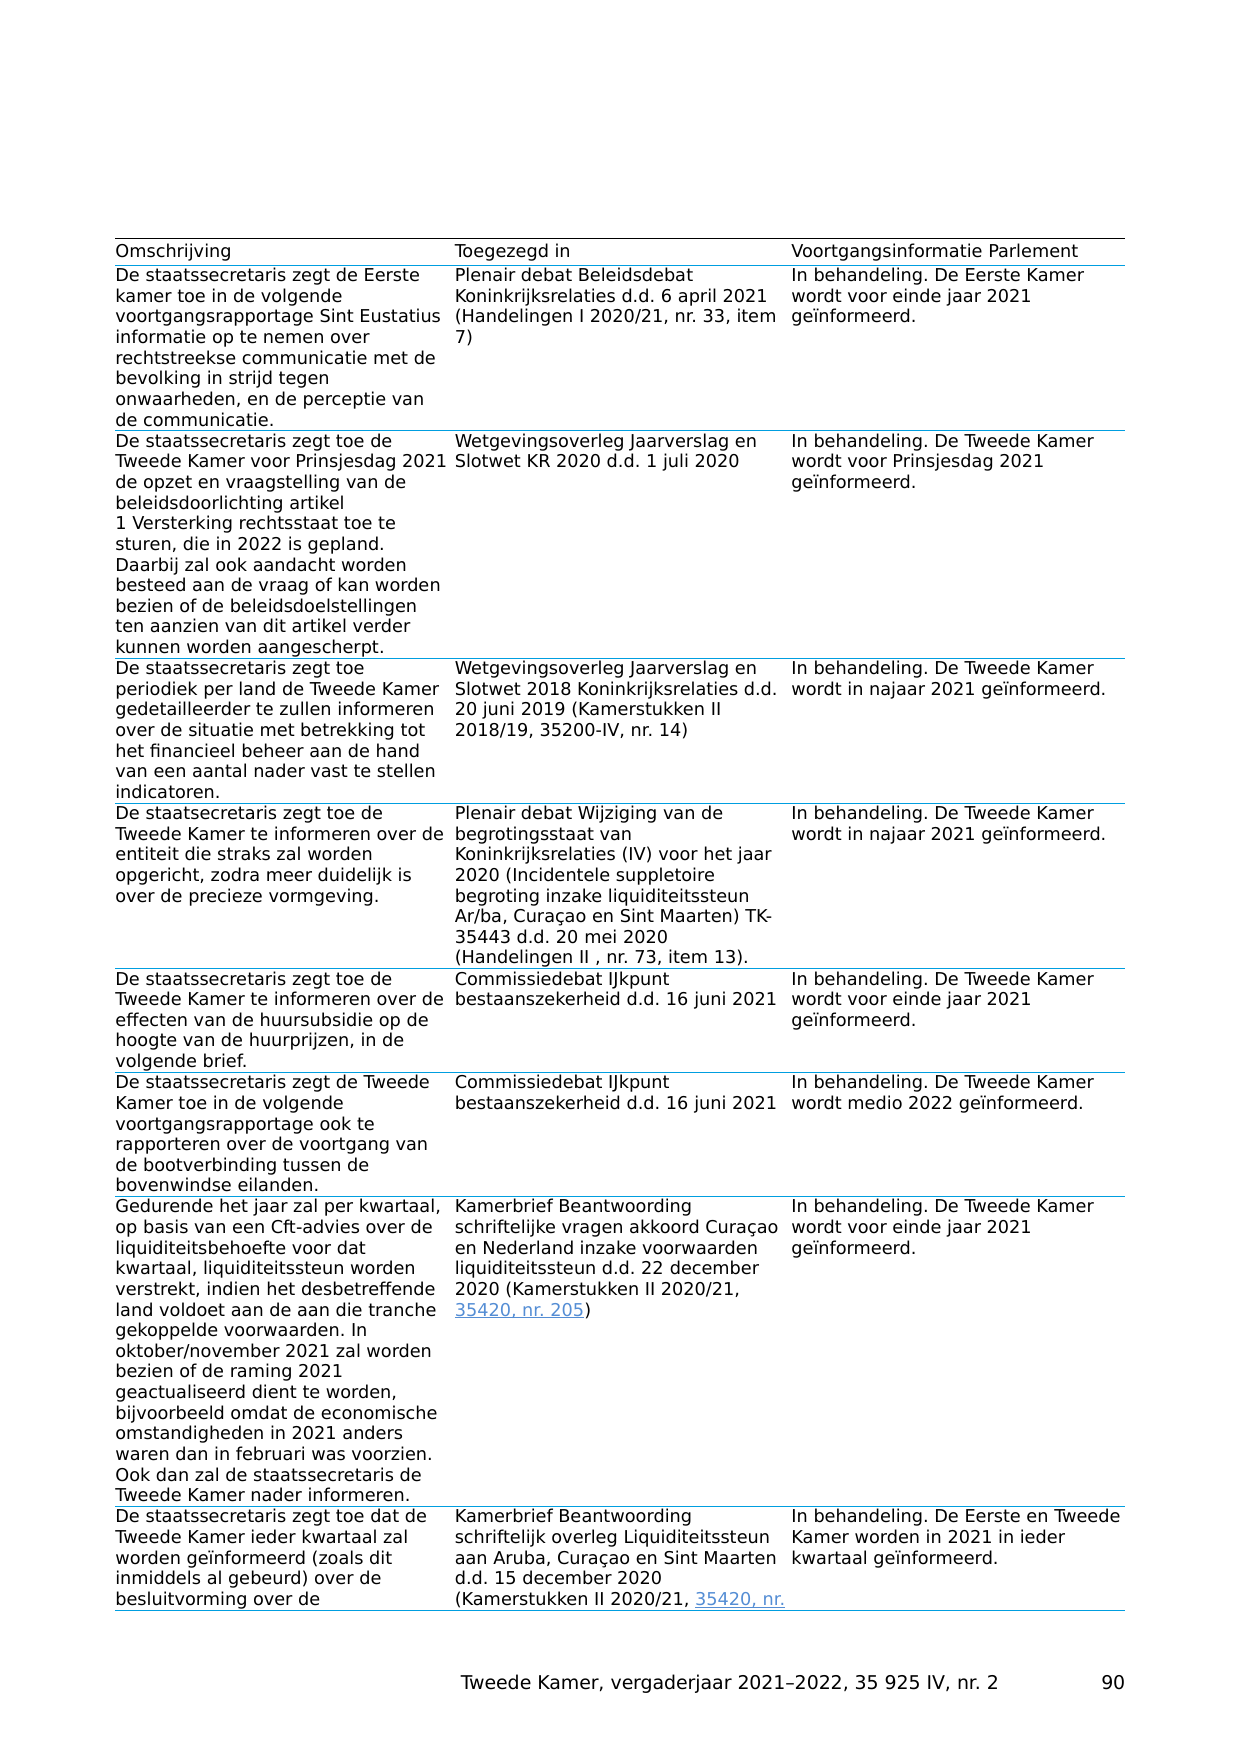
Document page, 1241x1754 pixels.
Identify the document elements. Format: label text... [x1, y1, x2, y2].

table_cell In behandeling. De Tweede Kamer wordt voor einde jaar 2021 geïnformeerd. [788, 1197, 1125, 1506]
table_cell Toegezegd in [452, 239, 788, 265]
table_cell Gedurende het jaar zal per kwartaal, op basis van een Cft-advies over de liquiditeitsbehoefte voor dat kwartaal, liquiditeitssteun worden verstrekt, indien het desbetreffende land voldoet aan de aan die tranche gekoppelde voorwaarden. In oktober/november 2021 zal worden bezien of de raming 2021 geactualiseerd dient te worden, bijvoorbeeld omdat de economische omstandigheden in 2021 anders waren dan in februari was voorzien. Ook dan zal de staatssecretaris de Tweede Kamer nader informeren. [115, 1197, 452, 1506]
table_cell In behandeling. De Tweede Kamer wordt voor einde jaar 2021 geïnformeerd. [788, 969, 1125, 1072]
table_cell De staatssecretaris zegt toe de Tweede Kamer voor Prinsjesdag 2021 de opzet en vraagstelling van de beleidsdoorlichting artikel 1 Versterking rechtsstaat toe te sturen, die in 2022 is gepland. Daarbij zal ook aandacht worden besteed aan de vraag of kan worden bezien of de beleidsdoelstellingen ten aanzien van dit artikel verder kunnen worden aangescherpt. [115, 431, 452, 658]
table_cell Wetgevingsoverleg Jaarverslag en Slotwet 2018 Koninkrijksrelaties d.d. 20 juni 2019 (Kamerstukken II 2018/19, 35200-IV, nr. 14) [452, 659, 788, 802]
table_cell Omschrijving [115, 239, 452, 265]
table_cell Commissiedebat IJkpunt bestaanszekerheid d.d. 16 juni 2021 [452, 969, 788, 1072]
table_cell De staatssecretaris zegt de Tweede Kamer toe in de volgende voortgangsrapportage ook te rapporteren over de voortgang van de bootverbinding tussen de bovenwindse eilanden. [115, 1073, 452, 1196]
table_cell In behandeling. De Tweede Kamer wordt in najaar 2021 geïnformeerd. [788, 659, 1125, 802]
table_cell De staatsecretaris zegt toe de Tweede Kamer te informeren over de entiteit die straks zal worden opgericht, zodra meer duidelijk is over de precieze vormgeving. [115, 804, 452, 968]
table_cell Voortgangsinformatie Parlement [788, 239, 1125, 265]
table_cell De staatssecretaris zegt de Eerste kamer toe in de volgende voortgangsrapportage Sint Eustatius informatie op te nemen over rechtstreekse communicatie met de bevolking in strijd tegen onwaarheden, en de perceptie van de communicatie. [115, 266, 452, 430]
table_cell Wetgevingsoverleg Jaarverslag en Slotwet KR 2020 d.d. 1 juli 2020 [452, 431, 788, 658]
table_cell In behandeling. De Tweede Kamer wordt in najaar 2021 geïnformeerd. [788, 804, 1125, 968]
table_header Tabel 36 Door bewindslieden gedane toezeggingen die nog niet zijn afgerond (stand per 30 juni 2021) [115, 213, 1125, 238]
table_cell Kamerbrief Beantwoording schriftelijk overleg Liquiditeitssteun aan Aruba, Curaçao en Sint Maarten d.d. 15 december 2020 (Kamerstukken II 2020/21, 35420, nr. [452, 1507, 788, 1609]
table_cell Kamerbrief Beantwoording schriftelijke vragen akkoord Curaçao en Nederland inzake voorwaarden liquiditeitssteun d.d. 22 december 2020 (Kamerstukken II 2020/21, 35420, nr. 205) [452, 1197, 788, 1506]
table_cell Commissiedebat IJkpunt bestaanszekerheid d.d. 16 juni 2021 [452, 1073, 788, 1196]
table_cell De staatssecretaris zegt toe de Tweede Kamer te informeren over de effecten van de huursubsidie op de hoogte van de huurprijzen, in de volgende brief. [115, 969, 452, 1072]
table_cell Plenair debat Wijziging van de begrotingsstaat van Koninkrijksrelaties (IV) voor het jaar 2020 (Incidentele suppletoire begroting inzake liquiditeitssteun Ar/ba, Curaçao en Sint Maarten) TK-35443 d.d. 20 mei 2020 (Handelingen II , nr. 73, item 13). [452, 804, 788, 968]
table_cell De staatssecretaris zegt toe dat de Tweede Kamer ieder kwartaal zal worden geïnformeerd (zoals dit inmiddels al gebeurd) over de besluitvorming over de [115, 1507, 452, 1609]
table_cell Plenair debat Beleidsdebat Koninkrijksrelaties d.d. 6 april 2021 (Handelingen I 2020/21, nr. 33, item 7) [452, 266, 788, 430]
table_cell De staatssecretaris zegt toe periodiek per land de Tweede Kamer gedetailleerder te zullen informeren over de situatie met betrekking tot het financieel beheer aan de hand van een aantal nader vast te stellen indicatoren. [115, 659, 452, 802]
table_cell In behandeling. De Eerste en Tweede Kamer worden in 2021 in ieder kwartaal geïnformeerd. [788, 1507, 1125, 1609]
table_cell In behandeling. De Tweede Kamer wordt medio 2022 geïnformeerd. [788, 1073, 1125, 1196]
table_cell In behandeling. De Eerste Kamer wordt voor einde jaar 2021 geïnformeerd. [788, 266, 1125, 430]
table_cell In behandeling. De Tweede Kamer wordt voor Prinsjesdag 2021 geïnformeerd. [788, 431, 1125, 658]
